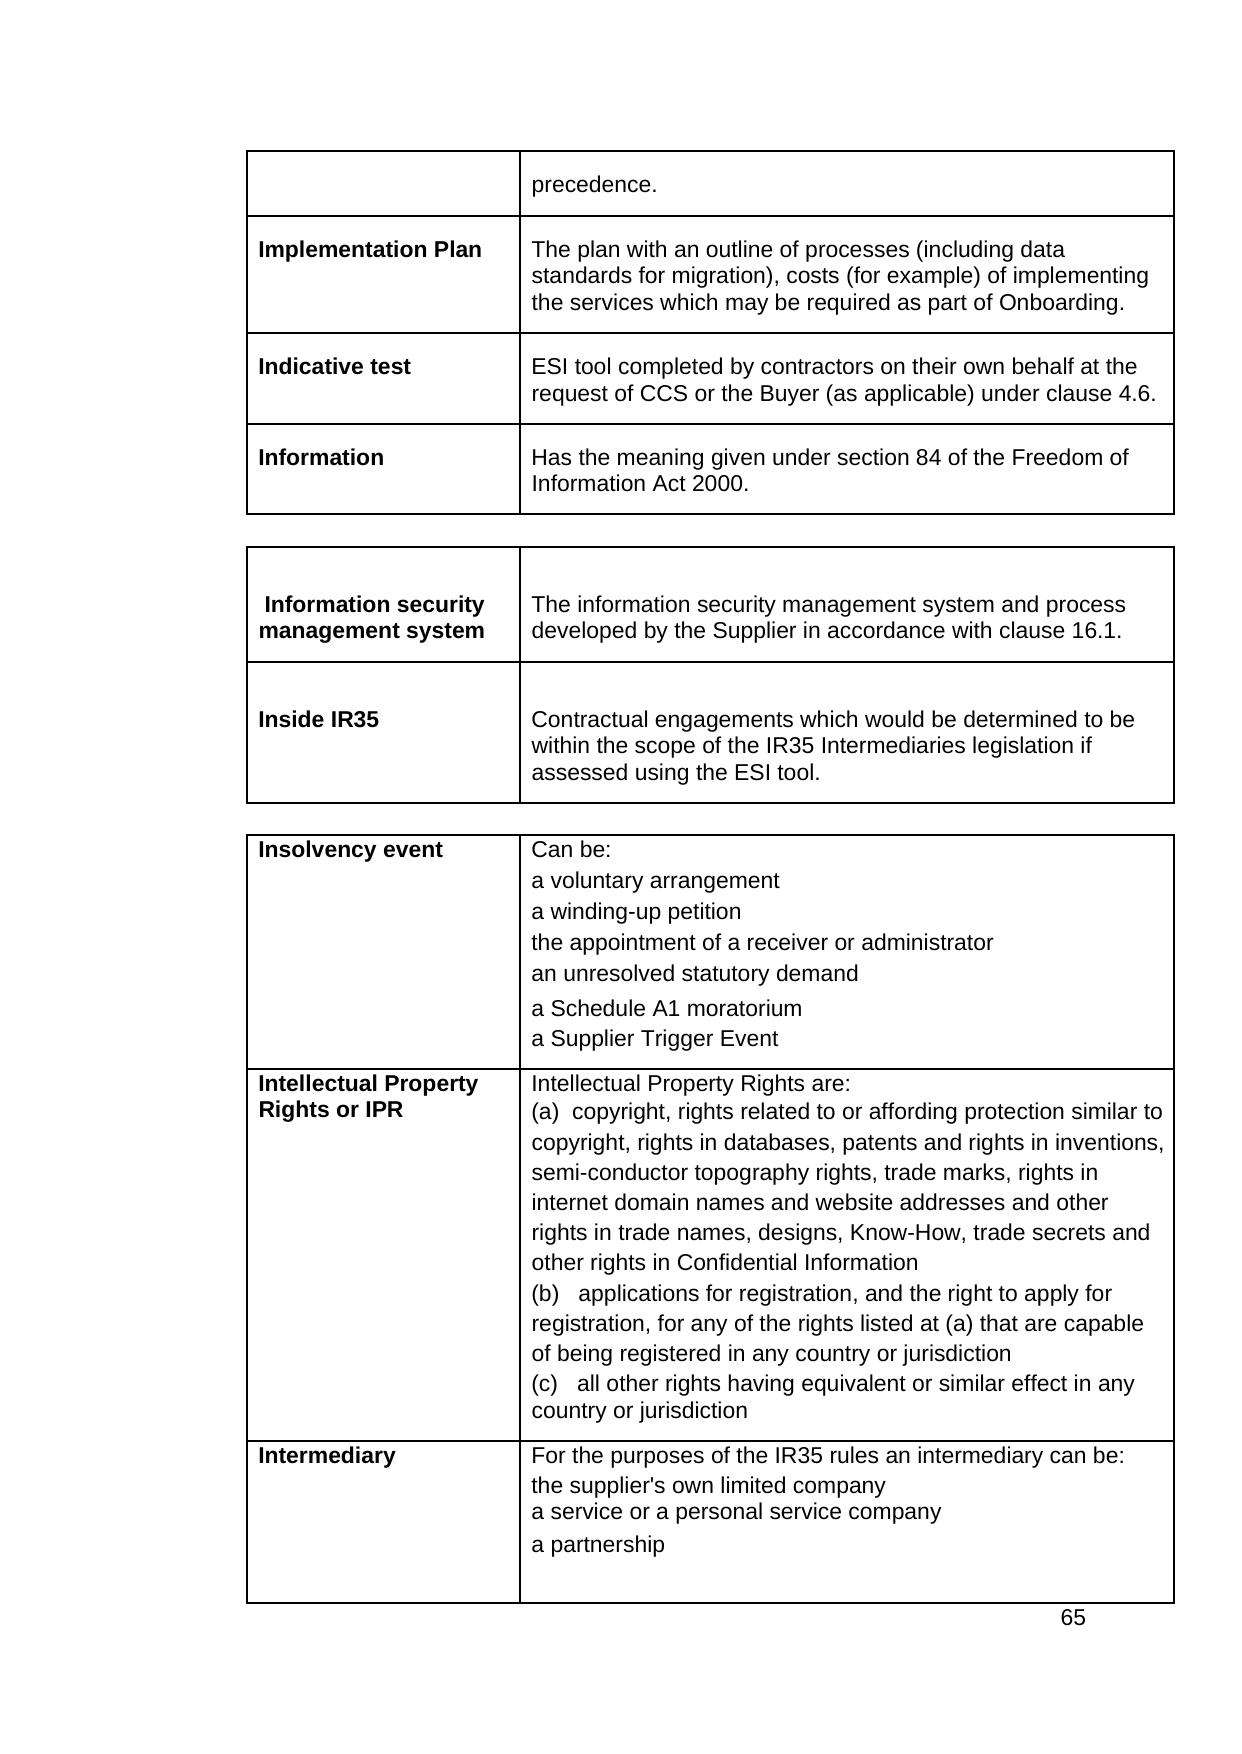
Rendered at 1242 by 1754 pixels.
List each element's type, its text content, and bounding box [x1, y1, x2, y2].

table_cell For the purposes of the IR35 rules an intermediary can be: the supplier's own limited company a service or a personal service company a partnership [521, 1442, 1173, 1602]
table_cell ESI tool completed by contractors on their own behalf at the request of CCS or the Buyer (as applicable) under clause 4.6. [521, 334, 1173, 422]
table_cell Intermediary [248, 1442, 519, 1602]
table_cell precedence. [521, 152, 1173, 214]
table_header The information security management system and process developed by the Supplier in accordance with clause 16.1. [521, 548, 1173, 661]
table_cell Inside IR35 [248, 663, 519, 802]
table_cell Implementation Plan [248, 217, 519, 332]
table_cell Intellectual Property Rights are: (a) copyright, rights related to or affording protection similar to copyright, rights in databases, patents and rights in inventions, semi-conductor topography rights, trade marks, rights in internet domain names and website addresses and other rights in trade names, designs, Know-How, trade secrets and other rights in Confidential Information (b) applications for registration, and the right to apply for registration, for any of the rights listed at (a) that are capable of being registered in any country or jurisdiction (c) all other rights having equivalent or similar effect in any country or jurisdiction [521, 1070, 1173, 1439]
table_cell [248, 152, 519, 214]
table_cell Intellectual Property Rights or IPR [248, 1070, 519, 1439]
table_cell Contractual engagements which would be determined to be within the scope of the IR35 Intermediaries legislation if assessed using the ESI tool. [521, 663, 1173, 802]
table_cell The plan with an outline of processes (including data standards for migration), costs (for example) of implementing the services which may be required as part of Onboarding. [521, 217, 1173, 332]
table_header Information security management system [248, 548, 519, 661]
table_header Insolvency event [248, 836, 519, 1068]
table_header Can be: a voluntary arrangement a winding-up petition the appointment of a receiver or administrator an unresolved statutory demand a Schedule A1 moratorium a Supplier Trigger Event [521, 836, 1173, 1068]
table_cell Indicative test [248, 334, 519, 422]
table_cell Has the meaning given under section 84 of the Freedom of Information Act 2000. [521, 425, 1173, 513]
table_cell Information [248, 425, 519, 513]
